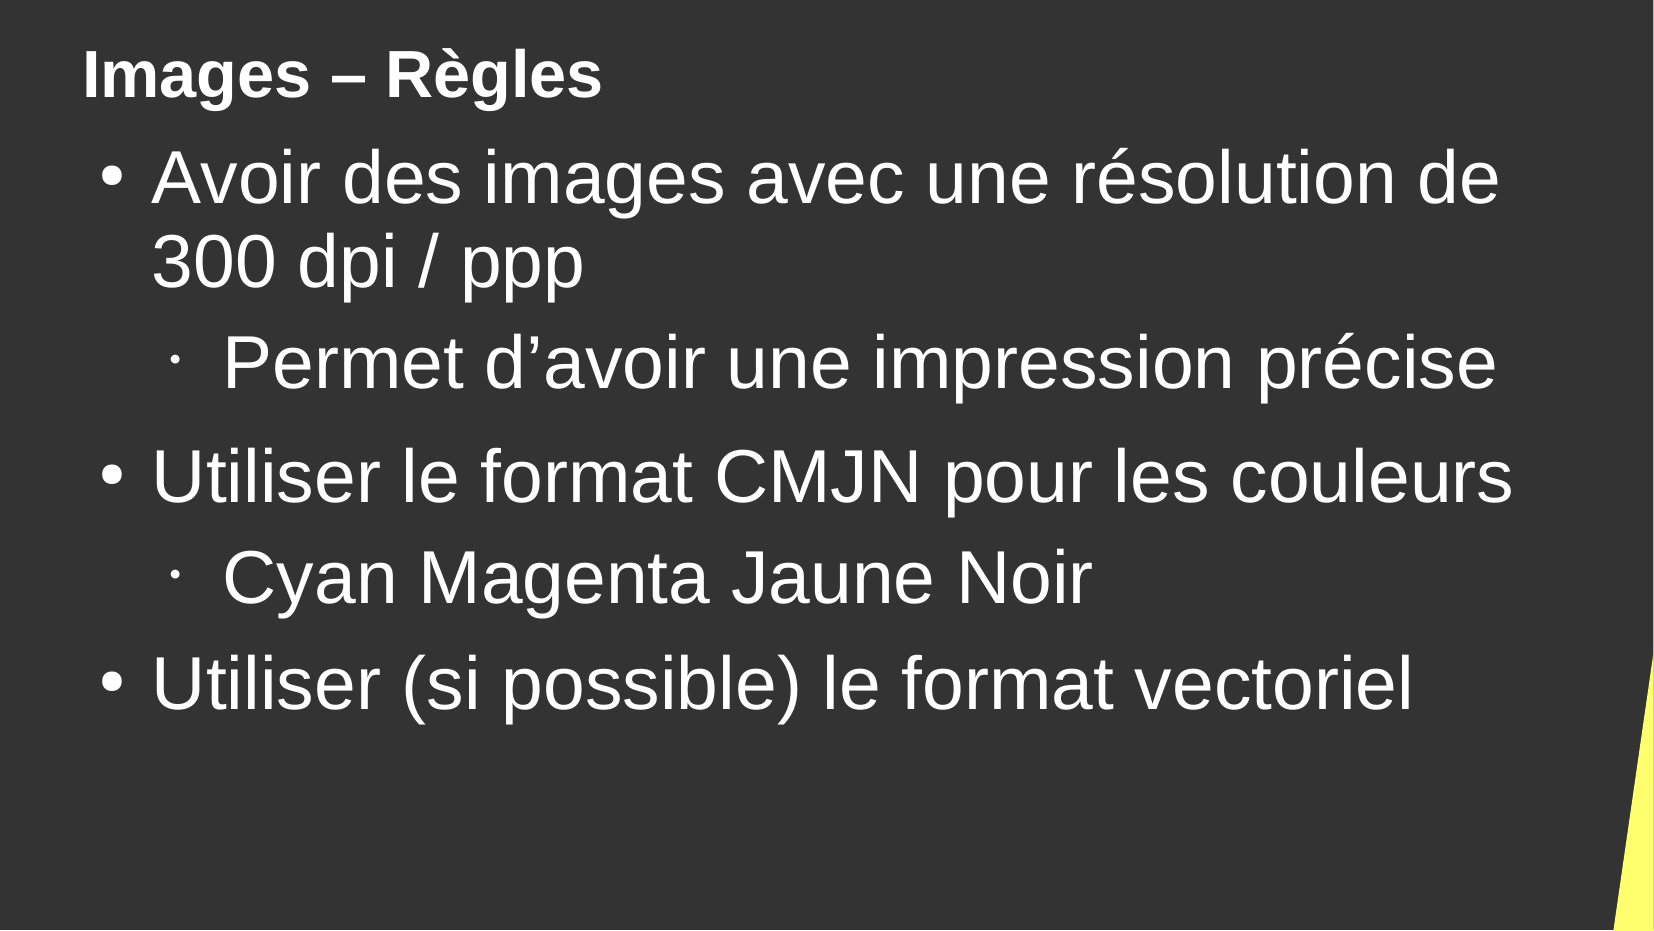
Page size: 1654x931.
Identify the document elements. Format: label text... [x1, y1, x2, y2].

list Avoir des images avec une résolution de 300 dpi / ppp Permet d’avoir une impression précise Utiliser le format CMJN pour les couleurs Cyan Magenta Jaune Noir Utiliser (si possible) le format vectoriel [80, 135, 1620, 777]
text_box [1613, 649, 1654, 931]
title Images – Règles [82, 37, 1571, 122]
